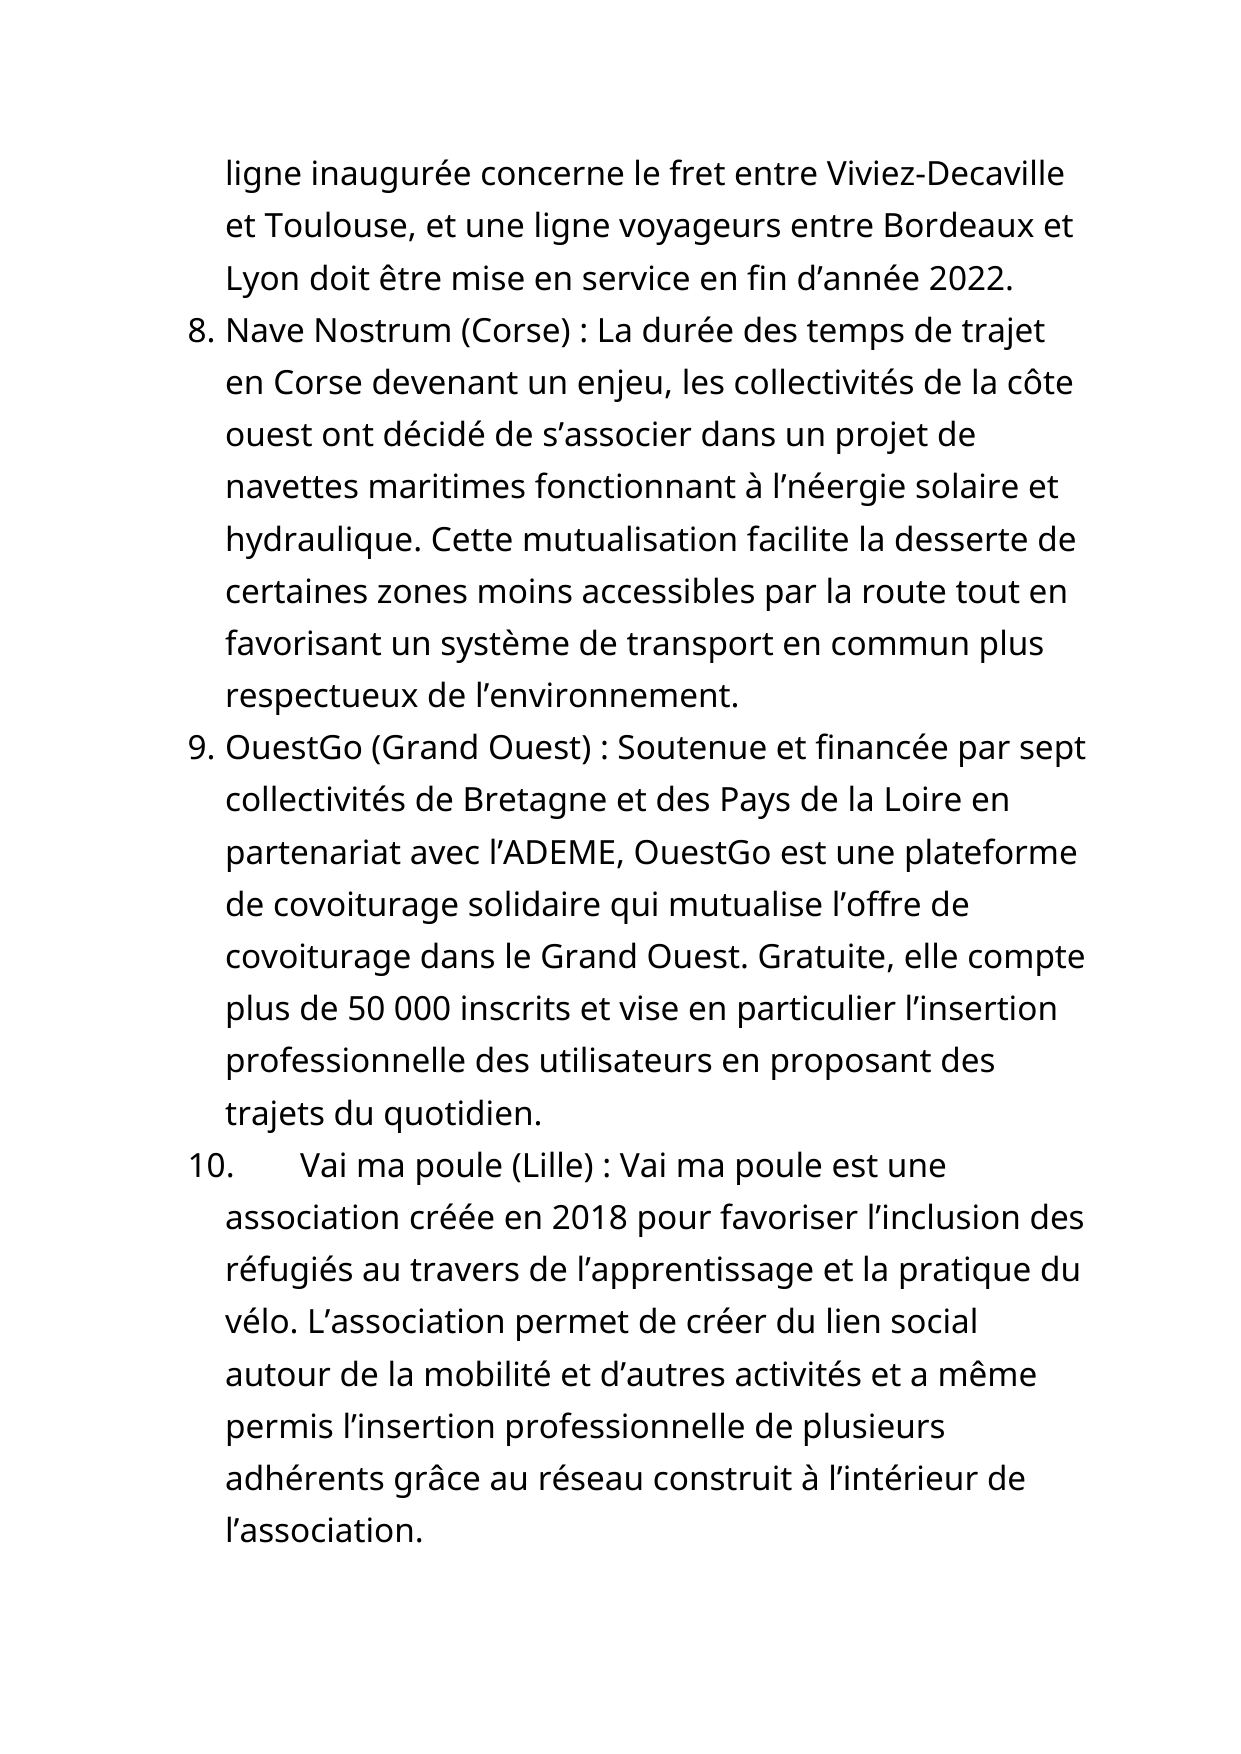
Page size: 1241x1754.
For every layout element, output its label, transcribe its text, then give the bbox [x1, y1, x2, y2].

list Nave Nostrum (Corse) : La durée des temps de trajet en Corse devenant un enjeu, les collectivités de la côte ouest ont décidé de s’associer dans un projet de navettes maritimes fonctionnant à l’néergie solaire et hydraulique. Cette mutualisation facilite la desserte de certaines zones moins accessibles par la route tout en favorisant un système de transport en commun plus respectueux de l’environnement. [187, 307, 1090, 717]
list OuestGo (Grand Ouest) : Soutenue et financée par sept collectivités de Bretagne et des Pays de la Loire en partenariat avec l’ADEME, OuestGo est une plateforme de covoiturage solidaire qui mutualise l’offre de covoiturage dans le Grand Ouest. Gratuite, elle compte plus de 50 000 inscrits et vise en particulier l’insertion professionnelle des utilisateurs en proposant des trajets du quotidien. [187, 724, 1090, 1135]
list Vai ma poule (Lille) : Vai ma poule est une association créée en 2018 pour favoriser l’inclusion des réfugiés au travers de l’apprentissage et la pratique du vélo. L’association permet de créer du lien social autour de la mobilité et d’autres activités et a même permis l’insertion professionnelle de plusieurs adhérents grâce au réseau construit à l’intérieur de l’association. [187, 1142, 1090, 1552]
list ligne inaugurée concerne le fret entre Viviez-Decaville et Toulouse, et une ligne voyageurs entre Bordeaux et Lyon doit être mise en service en fin d’année 2022. [187, 150, 1090, 300]
